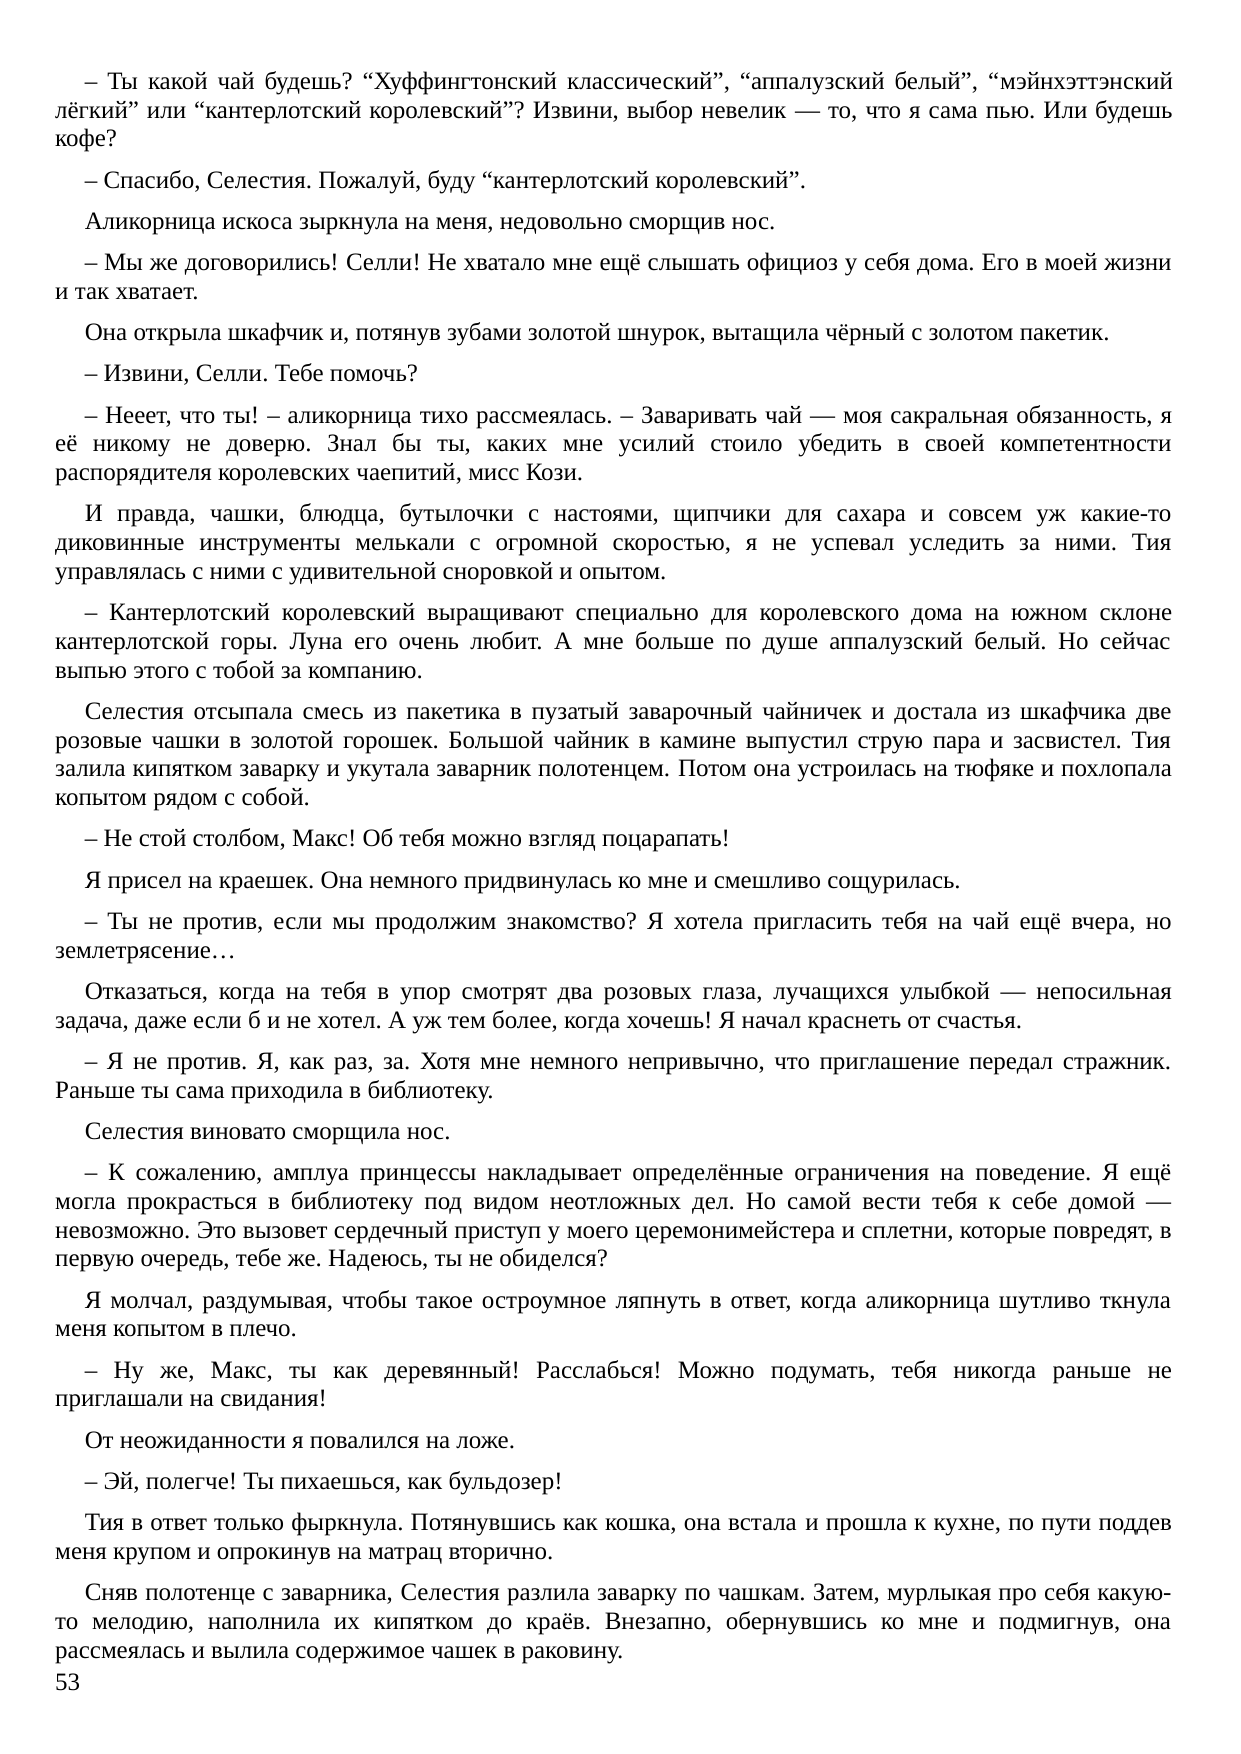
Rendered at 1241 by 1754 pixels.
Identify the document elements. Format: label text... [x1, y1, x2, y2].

text Отказаться, когда на тебя в упор смотрят два розовых глаза, лучащихся улыбкой — непосильная задача, даже если б и не хотел. А уж тем более, когда хочешь! Я начал краснеть от счастья. [55, 976, 1173, 1033]
text Она открыла шкафчик и, потянув зубами золотой шнурок, вытащила чёрный с золотом пакетик. [55, 317, 1173, 346]
text И правда, чашки, блюдца, бутылочки с настоями, щипчики для сахара и совсем уж какие-то диковинные инструменты мелькали с огромной скоростью, я не успевал уследить за ними. Тия управлялась с ними с удивительной сноровкой и опытом. [55, 498, 1173, 585]
text – Кантерлотский королевский выращивают специально для королевского дома на южном склоне кантерлотской горы. Луна его очень любит. А мне больше по душе аппалузский белый. Но сейчас выпью этого с тобой за компанию. [55, 597, 1173, 683]
text – Ты не против, если мы продолжим знакомство? Я хотела пригласить тебя на чай ещё вчера, но землетрясение… [55, 906, 1173, 963]
text Сняв полотенце с заварника, Селестия разлила заварку по чашкам. Затем, мурлыкая про себя какую-то мелодию, наполнила их кипятком до краёв. Внезапно, обернувшись ко мне и подмигнув, она рассмеялась и вылила содержимое чашек в раковину. [55, 1577, 1173, 1663]
text – Ну же, Макс, ты как деревянный! Расслабься! Можно подумать, тебя никогда раньше не приглашали на свидания! [55, 1355, 1173, 1412]
text – Извини, Селли. Тебе помочь? [55, 358, 1173, 387]
text Селестия виновато сморщила нос. [55, 1116, 1173, 1145]
text – К сожалению, амплуа принцессы накладывает определённые ограничения на поведение. Я ещё могла прокрасться в библиотеку под видом неотложных дел. Но самой вести тебя к себе домой — невозможно. Это вызовет сердечный приступ у моего церемонимейстера и сплетни, которые повредят, в первую очередь, тебе же. Надеюсь, ты не обиделся? [55, 1157, 1173, 1272]
text Я молчал, раздумывая, чтобы такое остроумное ляпнуть в ответ, когда аликорница шутливо ткнула меня копытом в плечо. [55, 1285, 1173, 1342]
text Аликорница искоса зыркнула на меня, недовольно сморщив нос. [55, 206, 1173, 235]
text Я присел на краешек. Она немного придвинулась ко мне и смешливо сощурилась. [55, 865, 1173, 893]
text – Спасибо, Селестия. Пожалуй, буду “кантерлотский королевский”. [55, 165, 1173, 193]
text – Ты какой чай будешь? “Хуффингтонский классический”, “аппалузский белый”, “мэйнхэттэнский лёгкий” или “кантерлотский королевский”? Извини, выбор невелик — то, что я сама пью. Или будешь кофе? [55, 66, 1173, 152]
text – Я не против. Я, как раз, за. Хотя мне немного непривычно, что приглашение передал стражник. Раньше ты сама приходила в библиотеку. [55, 1046, 1173, 1103]
text – Эй, полегче! Ты пихаешься, как бульдозер! [55, 1466, 1173, 1495]
text Тия в ответ только фыркнула. Потянувшись как кошка, она встала и прошла к кухне, по пути поддев меня крупом и опрокинув на матрац вторично. [55, 1507, 1173, 1565]
text Селестия отсыпала смесь из пакетика в пузатый заварочный чайничек и достала из шкафчика две розовые чашки в золотой горошек. Большой чайник в камине выпустил струю пара и засвистел. Тия залила кипятком заварку и укутала заварник полотенцем. Потом она устроилась на тюфяке и похлопала копытом рядом с собой. [55, 696, 1173, 811]
text – Нееет, что ты! – аликорница тихо рассмеялась. – Заваривать чай — моя сакральная обязанность, я её никому не доверю. Знал бы ты, каких мне усилий стоило убедить в своей компетентности распорядителя королевских чаепитий, мисс Кози. [55, 400, 1173, 486]
text – Не стой столбом, Макс! Об тебя можно взгляд поцарапать! [55, 823, 1173, 852]
text От неожиданности я повалился на ложе. [55, 1425, 1173, 1453]
text – Мы же договорились! Селли! Не хватало мне ещё слышать официоз у себя дома. Его в моей жизни и так хватает. [55, 247, 1173, 305]
